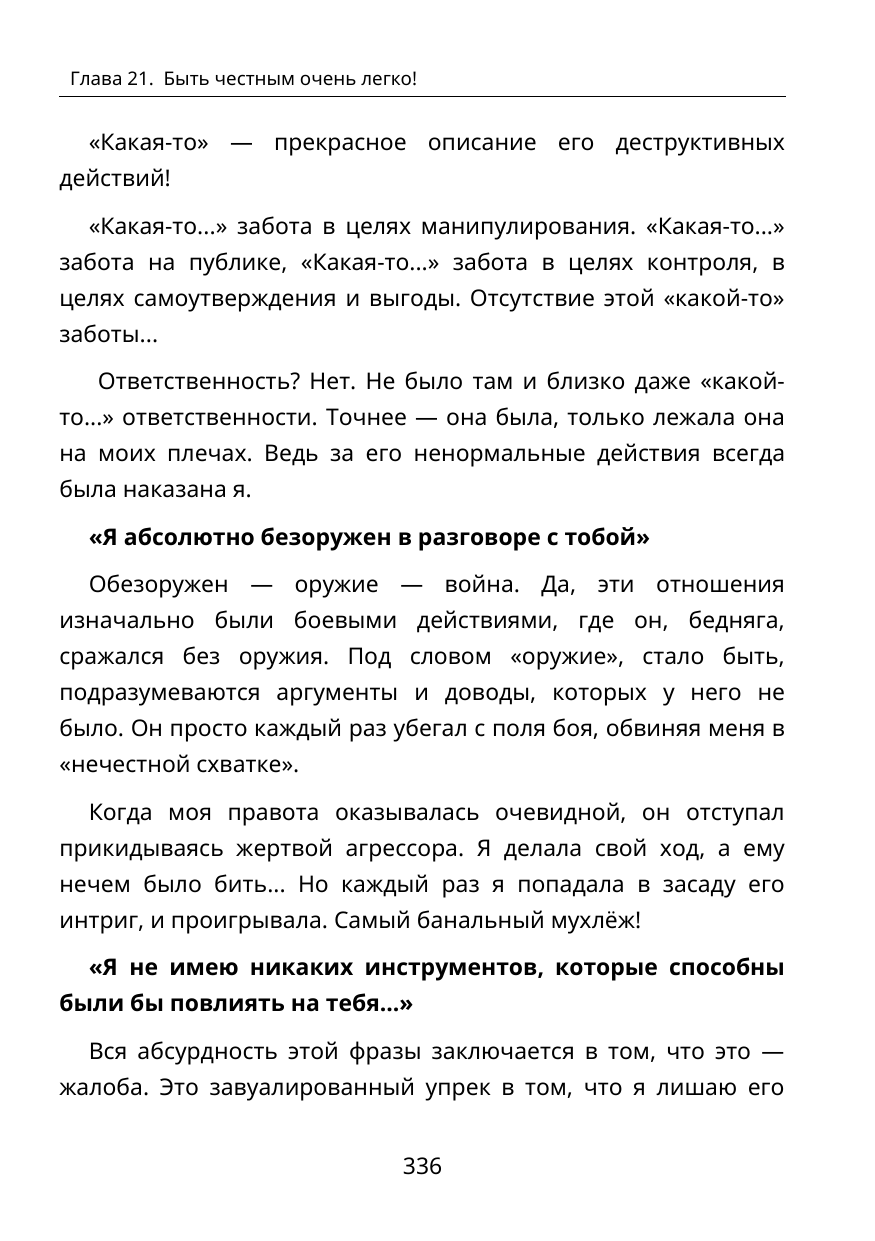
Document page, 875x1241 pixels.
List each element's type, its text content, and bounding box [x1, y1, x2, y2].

text «Я не имею никаких инструментов, которые способны были бы повлиять на тебя...» [59, 951, 786, 1018]
text Вся абсурдность этой фразы заключается в том, что это — жалоба. Это завуалированный упрек в том, что я лишаю его [59, 1035, 786, 1102]
text Ответственность? Нет. Не было там и близко даже «какой-то...» ответственности. Точнее — она была, только лежала она на моих плечах. Ведь за его ненормальные действия всегда была наказана я. [59, 365, 786, 504]
text Когда моя правота оказывалась очевидной, он отступал прикидываясь жертвой агрессора. Я делала свой ход, а ему нечем было бить... Но каждый раз я попадала в засаду его интриг, и проигрывала. Самый банальный мухлёж! [59, 796, 786, 935]
text «Какая-то» — прекрасное описание его деструктивных действий! [59, 126, 786, 193]
text Обезоружен — оружие — война. Да, эти отношения изначально были боевыми действиями, где он, бедняга, сражался без оружия. Под словом «оружие», стало быть, подразумеваются аргументы и доводы, которых у него не было. Он просто каждый раз убегал с поля боя, обвиняя меня в «нечестной схватке». [59, 568, 786, 779]
text «Какая-то...» забота в целях манипулирования. «Какая-то...» забота на публике, «Какая-то...» забота в целях контроля, в целях самоутверждения и выгоды. Отсутствие этой «какой-то» заботы... [59, 210, 786, 349]
text «Я абсолютно безоружен в разговоре с тобой» [59, 521, 786, 552]
